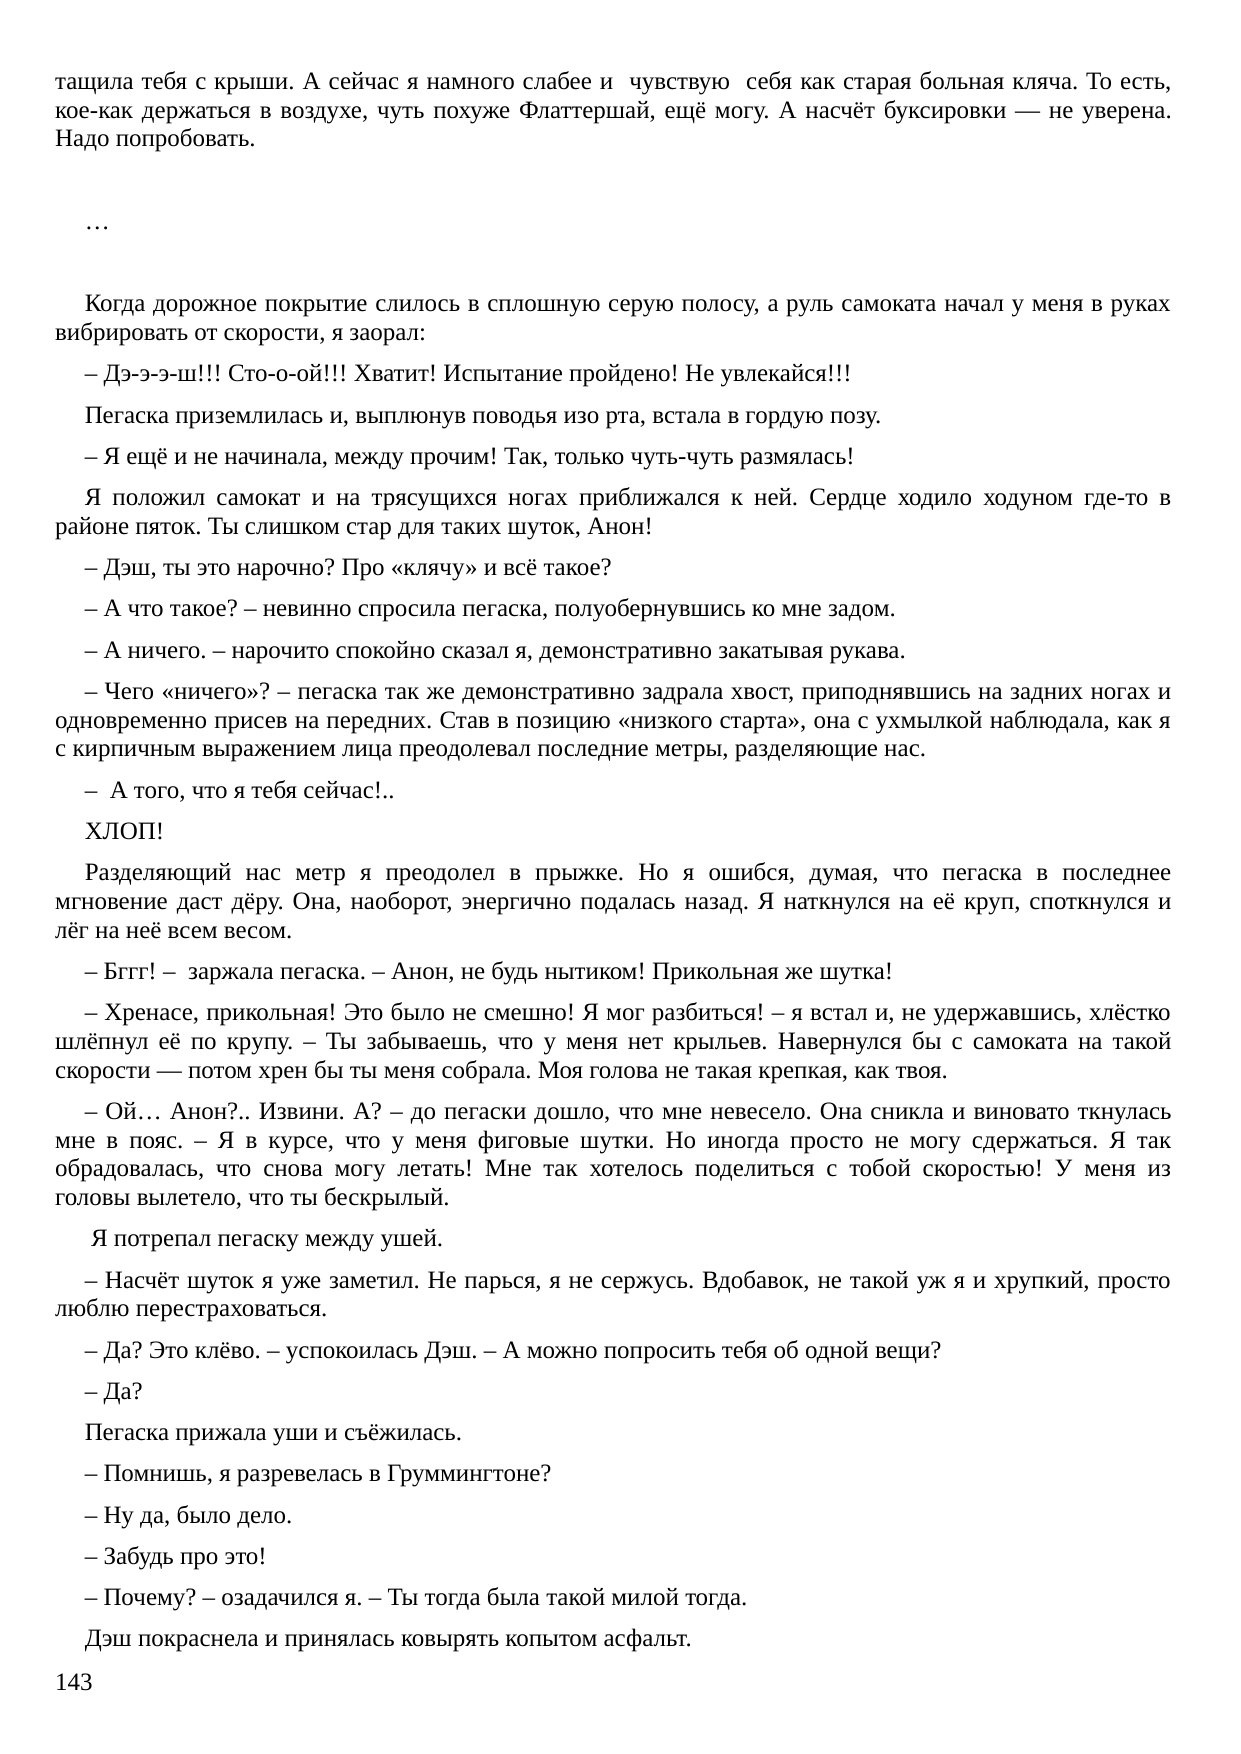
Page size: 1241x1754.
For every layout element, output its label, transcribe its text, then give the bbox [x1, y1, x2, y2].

text – Почему? – озадачился я. – Ты тогда была такой милой тогда. [55, 1582, 1173, 1611]
text – Да? [55, 1376, 1173, 1405]
text – А что такое? – невинно спросила пегаска, полуобернувшись ко мне задом. [55, 593, 1173, 622]
text … [55, 206, 1173, 235]
text – Помнишь, я разревелась в Груммингтоне? [55, 1458, 1173, 1487]
text Пегаска приземлилась и, выплюнув поводья изо рта, встала в гордую позу. [55, 400, 1173, 428]
text Когда дорожное покрытие слилось в сплошную серую полосу, а руль самоката начал у меня в руках вибрировать от скорости, я заорал: [55, 288, 1173, 346]
text Я положил самокат и на трясущихся ногах приближался к ней. Сердце ходило ходуном где-то в районе пяток. Ты слишком стар для таких шуток, Анон! [55, 482, 1173, 540]
text – Да? Это клёво. – успокоилась Дэш. – А можно попросить тебя об одной вещи? [55, 1335, 1173, 1363]
text – Забудь про это! [55, 1541, 1173, 1570]
text ХЛОП! [55, 816, 1173, 845]
text – А того, что я тебя сейчас!.. [55, 775, 1173, 803]
text Дэш покраснела и принялась ковырять копытом асфальт. [55, 1623, 1173, 1652]
text – Дэш, ты это нарочно? Про «клячу» и всё такое? [55, 552, 1173, 581]
text – Бггг! – заржала пегаска. – Анон, не будь нытиком! Прикольная же шутка! [55, 956, 1173, 985]
text – А ничего. – нарочито спокойно сказал я, демонстративно закатывая рукава. [55, 635, 1173, 663]
text Я потрепал пегаску между ушей. [55, 1223, 1173, 1252]
text Разделяющий нас метр я преодолел в прыжке. Но я ошибся, думая, что пегаска в последнее мгновение даст дёру. Она, наоборот, энергично подалась назад. Я наткнулся на её круп, споткнулся и лёг на неё всем весом. [55, 857, 1173, 943]
text – Ой… Анон?.. Извини. А? – до пегаски дошло, что мне невесело. Она сникла и виновато ткнулась мне в пояс. – Я в курсе, что у меня фиговые шутки. Но иногда просто не могу сдержаться. Я так обрадовалась, что снова могу летать! Мне так хотелось поделиться с тобой скоростью! У меня из головы вылетело, что ты бескрылый. [55, 1096, 1173, 1211]
text – Ну да, было дело. [55, 1500, 1173, 1528]
text – Насчёт шуток я уже заметил. Не парься, я не сержусь. Вдобавок, не такой уж я и хрупкий, просто люблю перестраховаться. [55, 1265, 1173, 1322]
text – Хренасе, прикольная! Это было не смешно! Я мог разбиться! – я встал и, не удержавшись, хлёстко шлёпнул её по крупу. – Ты забываешь, что у меня нет крыльев. Навернулся бы с самоката на такой скорости — потом хрен бы ты меня собрала. Моя голова не такая крепкая, как твоя. [55, 997, 1173, 1083]
text Пегаска прижала уши и съёжилась. [55, 1417, 1173, 1446]
text тащила тебя с крыши. А сейчас я намного слабее и чувствую себя как старая больная кляча. То есть, кое-как держаться в воздухе, чуть похуже Флаттершай, ещё могу. А насчёт буксировки — не уверена. Надо попробовать. [55, 66, 1173, 152]
text – Я ещё и не начинала, между прочим! Так, только чуть-чуть размялась! [55, 441, 1173, 470]
text – Дэ-э-э-ш!!! Сто-о-ой!!! Хватит! Испытание пройдено! Не увлекайся!!! [55, 358, 1173, 387]
text – Чего «ничего»? – пегаска так же демонстративно задрала хвост, приподнявшись на задних ногах и одновременно присев на передних. Став в позицию «низкого старта», она с ухмылкой наблюдала, как я с кирпичным выражением лица преодолевал последние метры, разделяющие нас. [55, 676, 1173, 762]
